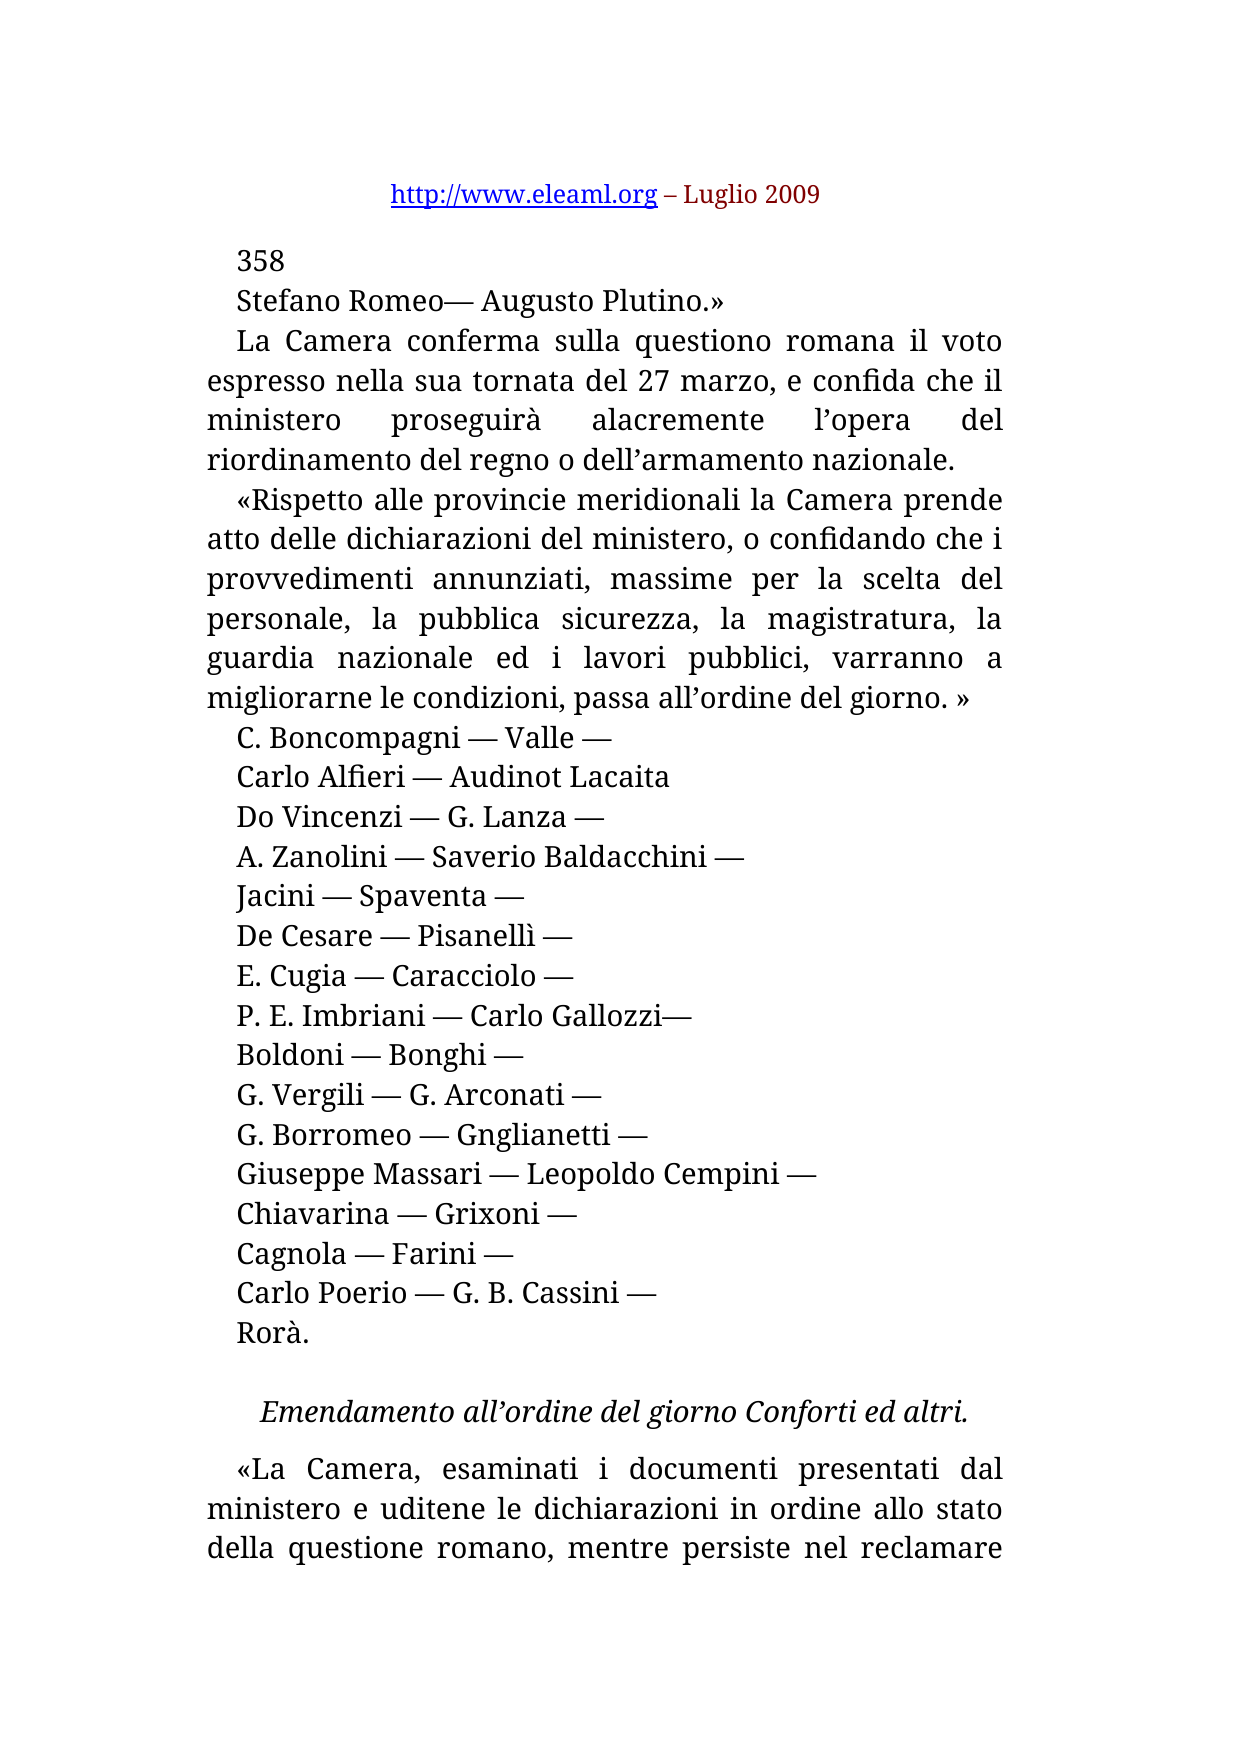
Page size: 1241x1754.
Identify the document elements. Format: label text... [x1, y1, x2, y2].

text De Cesare — Pisanellì — [207, 915, 1004, 955]
text Carlo Poerio — G. B. Cassini — [207, 1273, 1004, 1312]
text A. Zanolini — Saverio Baldacchini — [207, 836, 1004, 876]
text P. E. Imbriani — Carlo Gallozzi— [207, 995, 1004, 1034]
text La Camera conferma sulla questiono romana il voto espresso nella sua tornata del 27 marzo, e confida che il ministero proseguirà alacremente l’opera del riordinamento del regno o dell’armamento nazionale. [207, 320, 1004, 479]
text G. Borromeo — Gnglianetti — [207, 1114, 1004, 1153]
text Do Vincenzi — G. Lanza — [207, 796, 1004, 836]
text Chiavarina — Grixoni — [207, 1193, 1004, 1233]
text Emendamento all’ordine del giorno Conforti ed altri. [207, 1392, 1004, 1431]
text C. Boncompagni — Valle — [207, 717, 1004, 757]
text Giuseppe Massari — Leopoldo Cempini — [207, 1153, 1004, 1193]
text «Rispetto alle provincie meridionali la Camera prende atto delle dichiarazioni del ministero, o confidando che i provvedimenti annunziati, massime per la scelta del personale, la pubblica sicurezza, la magistratura, la guardia nazionale ed i lavori pubblici, varranno a migliorarne le condizioni, passa all’ordine del giorno. » [207, 479, 1004, 717]
text Boldoni — Bonghi — [207, 1034, 1004, 1074]
text Rorà. [207, 1312, 1004, 1352]
text Cagnola — Farini — [207, 1233, 1004, 1273]
text Carlo Alfieri — Audinot Lacaita [207, 757, 1004, 796]
text G. Vergili — G. Arconati — [207, 1074, 1004, 1114]
text Jacini — Spaventa — [207, 876, 1004, 915]
text E. Cugia — Caracciolo — [207, 955, 1004, 995]
text 358 [207, 241, 1004, 280]
text Stefano Romeo— Augusto Plutino.» [207, 280, 1004, 320]
text «La Camera, esaminati i documenti presentati dal ministero e uditene le dichiarazioni in ordine allo stato della questione romano, mentre persiste nel reclamare [207, 1448, 1004, 1567]
